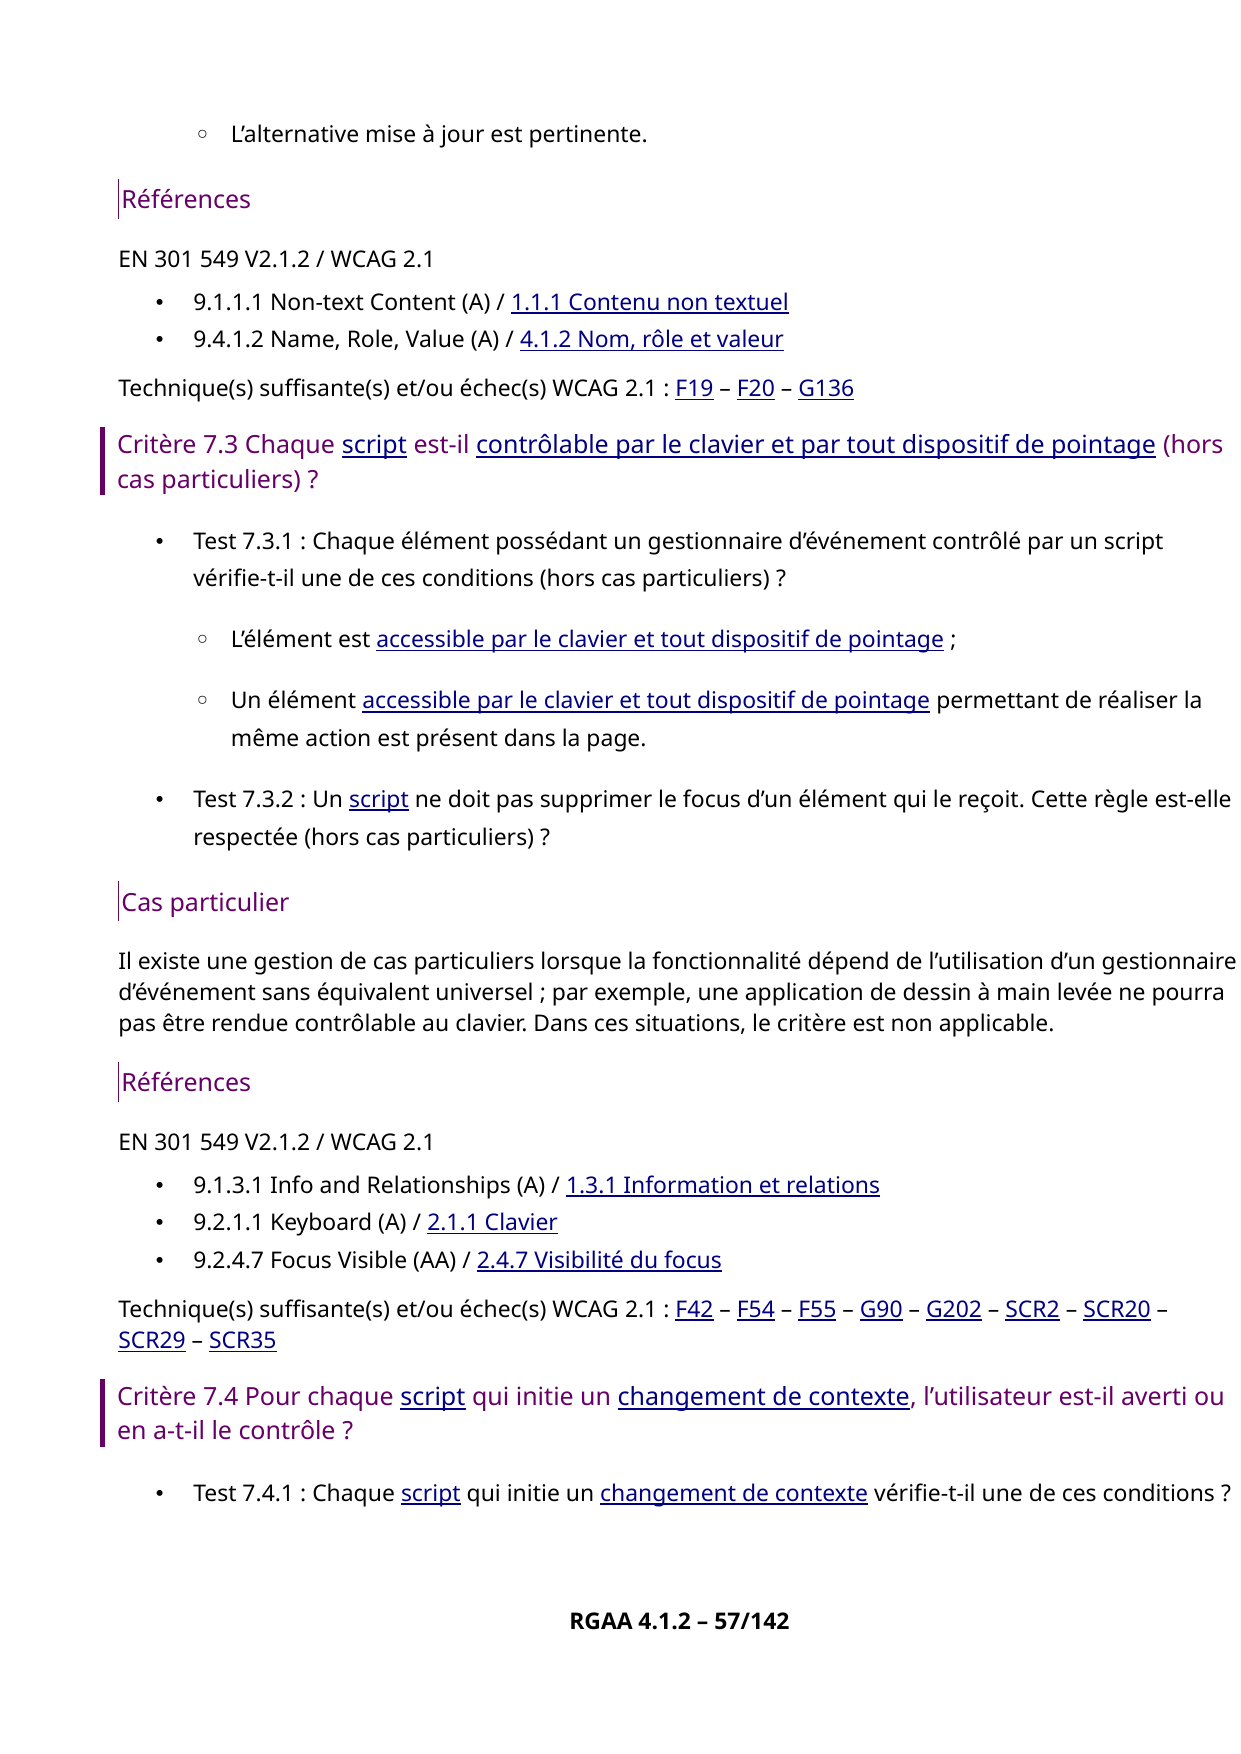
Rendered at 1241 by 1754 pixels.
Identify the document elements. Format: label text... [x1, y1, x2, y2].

text EN 301 549 V2.1.2 / WCAG 2.1 [118, 1126, 1240, 1157]
list 9.2.1.1 Keyboard (A) / 2.1.1 Clavier [156, 1206, 1240, 1237]
text Il existe une gestion de cas particuliers lorsque la fonctionnalité dépend de l’utilisation d’un gestionnaire d’événement sans équivalent universel ; par exemple, une application de dessin à main levée ne pourra pas être rendue contrôlable au clavier. Dans ces situations, le critère est non applicable. [118, 945, 1240, 1039]
list L’alternative mise à jour est pertinente. [193, 118, 1240, 149]
text Technique(s) suffisante(s) et/ou échec(s) WCAG 2.1 : F42 – F54 – F55 – G90 – G202 – SCR2 – SCR20 – SCR29 – SCR35 [118, 1293, 1240, 1355]
subtitle Références [119, 1062, 1240, 1102]
list Test 7.4.1 : Chaque script qui initie un changement de contexte vérifie-t-il une de ces conditions ? [156, 1477, 1240, 1508]
list 9.1.1.1 Non-text Content (A) / 1.1.1 Contenu non textuel [156, 286, 1240, 317]
subtitle Critère 7.3 Chaque script est-il contrôlable par le clavier et par tout dispositif de pointage (hors cas particuliers) ? [105, 427, 1240, 495]
text Technique(s) suffisante(s) et/ou échec(s) WCAG 2.1 : F19 – F20 – G136 [118, 372, 1240, 404]
list Test 7.3.1 : Chaque élément possédant un gestionnaire d’événement contrôlé par un script vérifie-t-il une de ces conditions (hors cas particuliers) ? [156, 525, 1240, 593]
subtitle Références [119, 179, 1240, 219]
subtitle Cas particulier [119, 881, 1240, 921]
text EN 301 549 V2.1.2 / WCAG 2.1 [118, 243, 1240, 274]
list 9.1.3.1 Info and Relationships (A) / 1.3.1 Information et relations [156, 1169, 1240, 1200]
list 9.4.1.2 Name, Role, Value (A) / 4.1.2 Nom, rôle et valeur [156, 323, 1240, 354]
list L’élément est accessible par le clavier et tout dispositif de pointage ; [193, 623, 1240, 654]
list Test 7.3.2 : Un script ne doit pas supprimer le focus d’un élément qui le reçoit. Cette règle est-elle respectée (hors cas particuliers) ? [156, 783, 1240, 852]
list 9.2.4.7 Focus Visible (AA) / 2.4.7 Visibilité du focus [156, 1244, 1240, 1275]
list Un élément accessible par le clavier et tout dispositif de pointage permettant de réaliser la même action est présent dans la page. [193, 684, 1240, 753]
subtitle Critère 7.4 Pour chaque script qui initie un changement de contexte, l’utilisateur est-il averti ou en a-t-il le contrôle ? [105, 1379, 1240, 1447]
